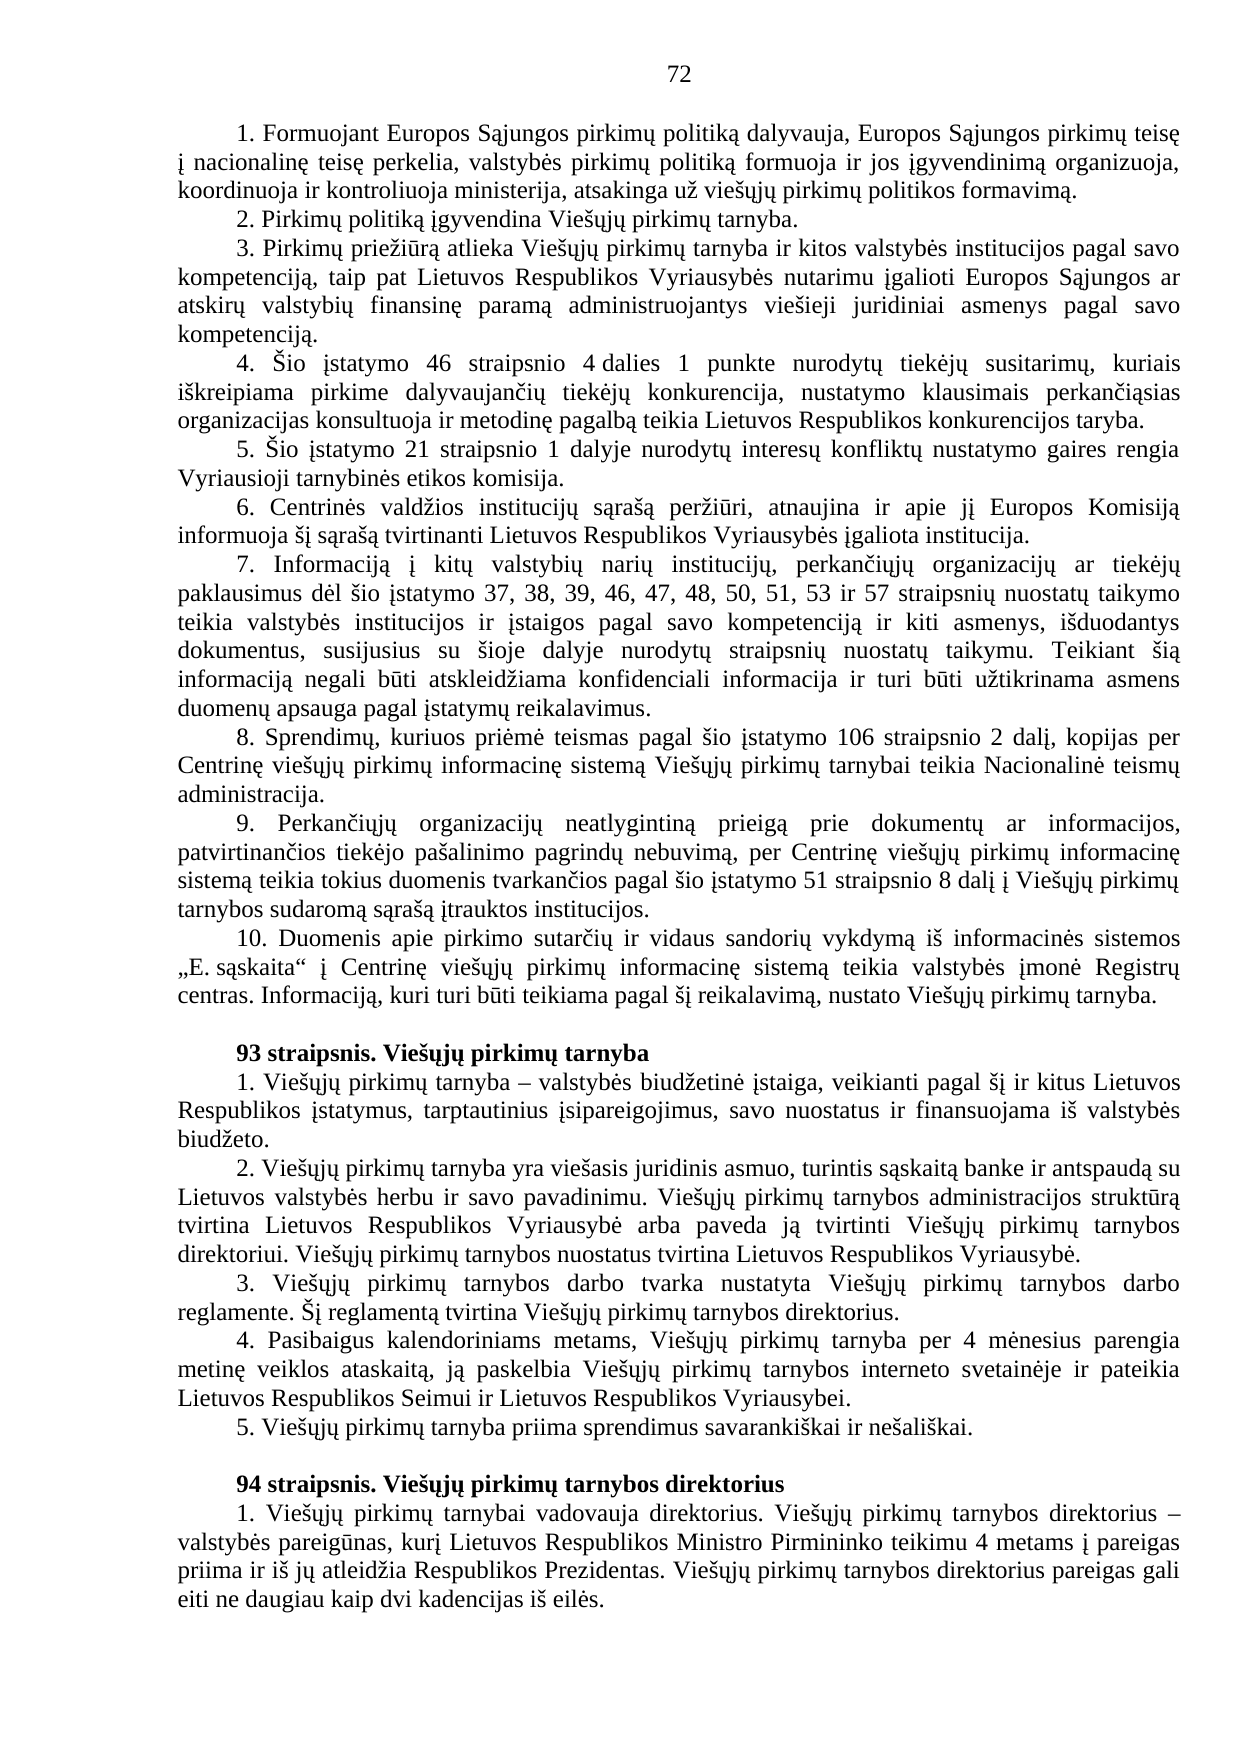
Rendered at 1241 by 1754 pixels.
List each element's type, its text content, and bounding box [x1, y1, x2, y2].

text 6. Centrinės valdžios institucijų sąrašą peržiūri, atnaujina ir apie jį Europos Komisiją informuoja šį sąrašą tvirtinanti Lietuvos Respublikos Vyriausybės įgaliota institucija. [177, 492, 1181, 549]
text 2. Viešųjų pirkimų tarnyba yra viešasis juridinis asmuo, turintis sąskaitą banke ir antspaudą su Lietuvos valstybės herbu ir savo pavadinimu. Viešųjų pirkimų tarnybos administracijos struktūrą tvirtina Lietuvos Respublikos Vyriausybė arba paveda ją tvirtinti Viešųjų pirkimų tarnybos direktoriui. Viešųjų pirkimų tarnybos nuostatus tvirtina Lietuvos Respublikos Vyriausybė. [177, 1153, 1181, 1268]
text 10. Duomenis apie pirkimo sutarčių ir vidaus sandorių vykdymą iš informacinės sistemos „E. sąskaita“ į Centrinę viešųjų pirkimų informacinę sistemą teikia valstybės įmonė Registrų centras. Informaciją, kuri turi būti teikiama pagal šį reikalavimą, nustato Viešųjų pirkimų tarnyba. [177, 923, 1181, 1009]
text 7. Informaciją į kitų valstybių narių institucijų, perkančiųjų organizacijų ar tiekėjų paklausimus dėl šio įstatymo 37, 38, 39, 46, 47, 48, 50, 51, 53 ir 57 straipsnių nuostatų taikymo teikia valstybės institucijos ir įstaigos pagal savo kompetenciją ir kiti asmenys, išduodantys dokumentus, susijusius su šioje dalyje nurodytų straipsnių nuostatų taikymu. Teikiant šią informaciją negali būti atskleidžiama konfidenciali informacija ir turi būti užtikrinama asmens duomenų apsauga pagal įstatymų reikalavimus. [177, 549, 1181, 722]
text 5. Viešųjų pirkimų tarnyba priima sprendimus savarankiškai ir nešališkai. [177, 1412, 1181, 1441]
text 3. Pirkimų priežiūrą atlieka Viešųjų pirkimų tarnyba ir kitos valstybės institucijos pagal savo kompetenciją, taip pat Lietuvos Respublikos Vyriausybės nutarimu įgalioti Europos Sąjungos ar atskirų valstybių finansinę paramą administruojantys viešieji juridiniai asmenys pagal savo kompetenciją. [177, 233, 1181, 348]
text 1. Viešųjų pirkimų tarnyba – valstybės biudžetinė įstaiga, veikianti pagal šį ir kitus Lietuvos Respublikos įstatymus, tarptautinius įsipareigojimus, savo nuostatus ir finansuojama iš valstybės biudžeto. [177, 1067, 1181, 1153]
text 1. Formuojant Europos Sąjungos pirkimų politiką dalyvauja, Europos Sąjungos pirkimų teisę į nacionalinę teisę perkelia, valstybės pirkimų politiką formuoja ir jos įgyvendinimą organizuoja, koordinuoja ir kontroliuoja ministerija, atsakinga už viešųjų pirkimų politikos formavimą. [177, 118, 1181, 204]
text 93 straipsnis. Viešųjų pirkimų tarnyba [177, 1038, 1181, 1067]
text 5. Šio įstatymo 21 straipsnio 1 dalyje nurodytų interesų konfliktų nustatymo gaires rengia Vyriausioji tarnybinės etikos komisija. [177, 434, 1181, 492]
text 4. Šio įstatymo 46 straipsnio 4 dalies 1 punkte nurodytų tiekėjų susitarimų, kuriais iškreipiama pirkime dalyvaujančių tiekėjų konkurencija, nustatymo klausimais perkančiąsias organizacijas konsultuoja ir metodinę pagalbą teikia Lietuvos Respublikos konkurencijos taryba. [177, 348, 1181, 434]
text 1. Viešųjų pirkimų tarnybai vadovauja direktorius. Viešųjų pirkimų tarnybos direktorius – valstybės pareigūnas, kurį Lietuvos Respublikos Ministro Pirmininko teikimu 4 metams į pareigas priima ir iš jų atleidžia Respublikos Prezidentas. Viešųjų pirkimų tarnybos direktorius pareigas gali eiti ne daugiau kaip dvi kadencijas iš eilės. [177, 1498, 1181, 1613]
text 94 straipsnis. Viešųjų pirkimų tarnybos direktorius [177, 1469, 1181, 1498]
text 3. Viešųjų pirkimų tarnybos darbo tvarka nustatyta Viešųjų pirkimų tarnybos darbo reglamente. Šį reglamentą tvirtina Viešųjų pirkimų tarnybos direktorius. [177, 1268, 1181, 1326]
text 2. Pirkimų politiką įgyvendina Viešųjų pirkimų tarnyba. [177, 204, 1181, 233]
text 4. Pasibaigus kalendoriniams metams, Viešųjų pirkimų tarnyba per 4 mėnesius parengia metinę veiklos ataskaitą, ją paskelbia Viešųjų pirkimų tarnybos interneto svetainėje ir pateikia Lietuvos Respublikos Seimui ir Lietuvos Respublikos Vyriausybei. [177, 1326, 1181, 1412]
text 8. Sprendimų, kuriuos priėmė teismas pagal šio įstatymo 106 straipsnio 2 dalį, kopijas per Centrinę viešųjų pirkimų informacinę sistemą Viešųjų pirkimų tarnybai teikia Nacionalinė teismų administracija. [177, 722, 1181, 808]
text 9. Perkančiųjų organizacijų neatlygintiną prieigą prie dokumentų ar informacijos, patvirtinančios tiekėjo pašalinimo pagrindų nebuvimą, per Centrinę viešųjų pirkimų informacinę sistemą teikia tokius duomenis tvarkančios pagal šio įstatymo 51 straipsnio 8 dalį į Viešųjų pirkimų tarnybos sudaromą sąrašą įtrauktos institucijos. [177, 808, 1181, 923]
